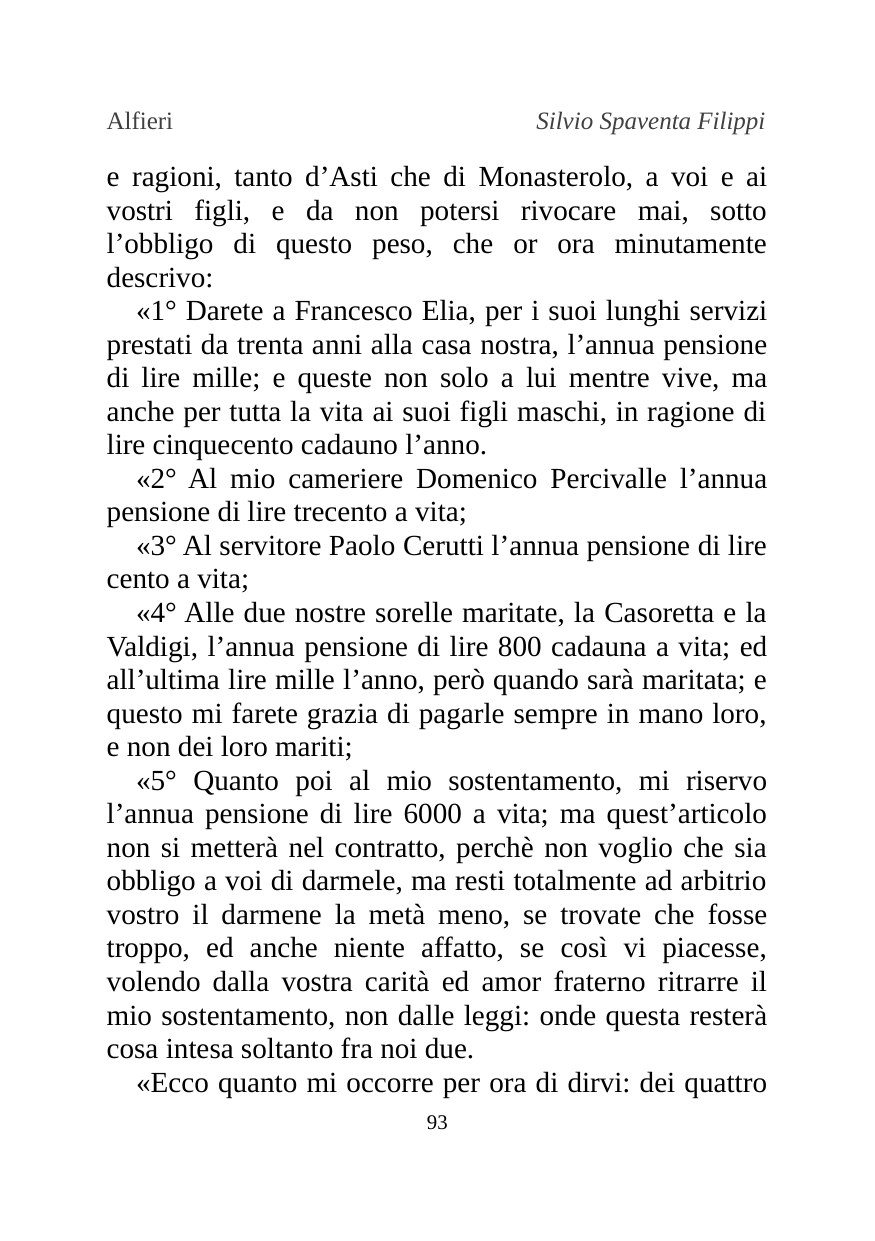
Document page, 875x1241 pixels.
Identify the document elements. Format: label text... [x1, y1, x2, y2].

text «3° Al servitore Paolo Cerutti l’annua pensione di lire cento a vita; [106, 528, 768, 595]
text «1° Darete a Francesco Elia, per i suoi lunghi servizi prestati da trenta anni alla casa nostra, l’annua pensione di lire mille; e queste non solo a lui mentre vive, ma anche per tutta la vita ai suoi figli maschi, in ragione di lire cinquecento cadauno l’anno. [106, 293, 768, 461]
text «5° Quanto poi al mio sostentamento, mi riservo l’annua pensione di lire 6000 a vita; ma quest’articolo non si metterà nel contratto, perchè non voglio che sia obbligo a voi di darmele, ma resti totalmente ad arbitrio vostro il darmene la metà meno, se trovate che fosse troppo, ed anche niente affatto, se così vi piacesse, volendo dalla vostra carità ed amor fraterno ritrarre il mio sostentamento, non dalle leggi: onde questa resterà cosa intesa soltanto fra noi due. [106, 763, 768, 1065]
text e ragioni, tanto d’Asti che di Monasterolo, a voi e ai vostri figli, e da non potersi rivocare mai, sotto l’obbligo di questo peso, che or ora minutamente descrivo: [106, 159, 768, 293]
text «4° Alle due nostre sorelle maritate, la Casoretta e la Valdigi, l’annua pensione di lire 800 cadauna a vita; ed all’ultima lire mille l’anno, però quando sarà maritata; e questo mi farete grazia di pagarle sempre in mano loro, e non dei loro mariti; [106, 595, 768, 763]
text «2° Al mio cameriere Domenico Percivalle l’annua pensione di lire trecento a vita; [106, 461, 768, 528]
text «Ecco quanto mi occorre per ora di dirvi: dei quattro [106, 1065, 768, 1098]
